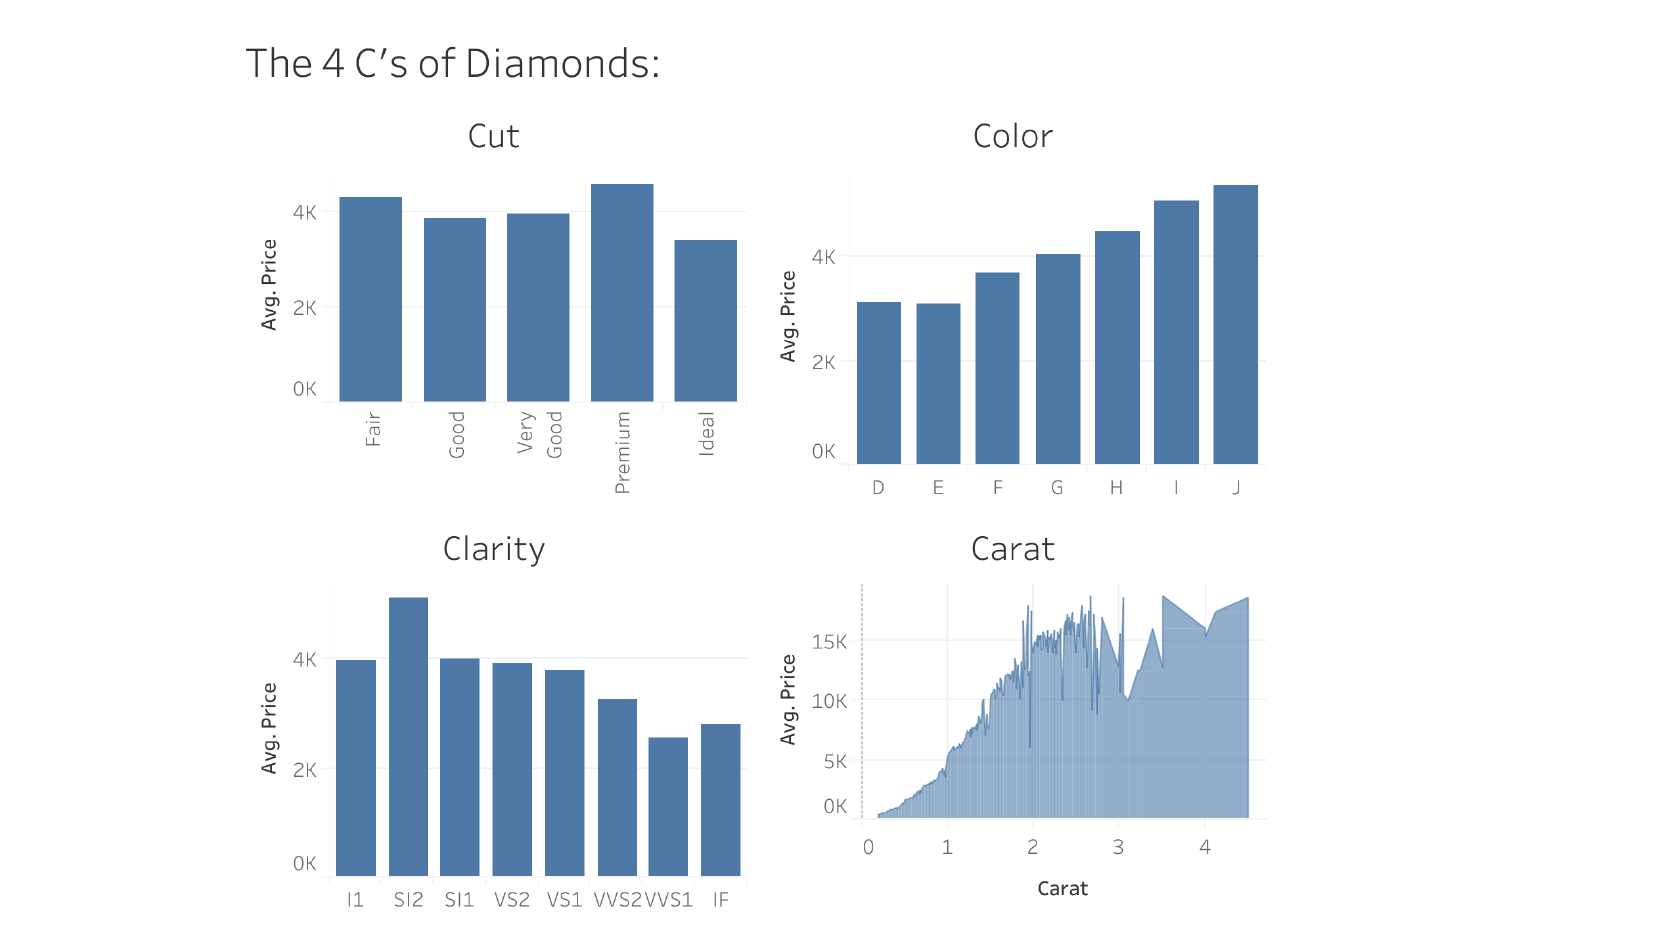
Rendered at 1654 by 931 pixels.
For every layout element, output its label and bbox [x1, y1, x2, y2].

picture [221, 12, 1284, 931]
